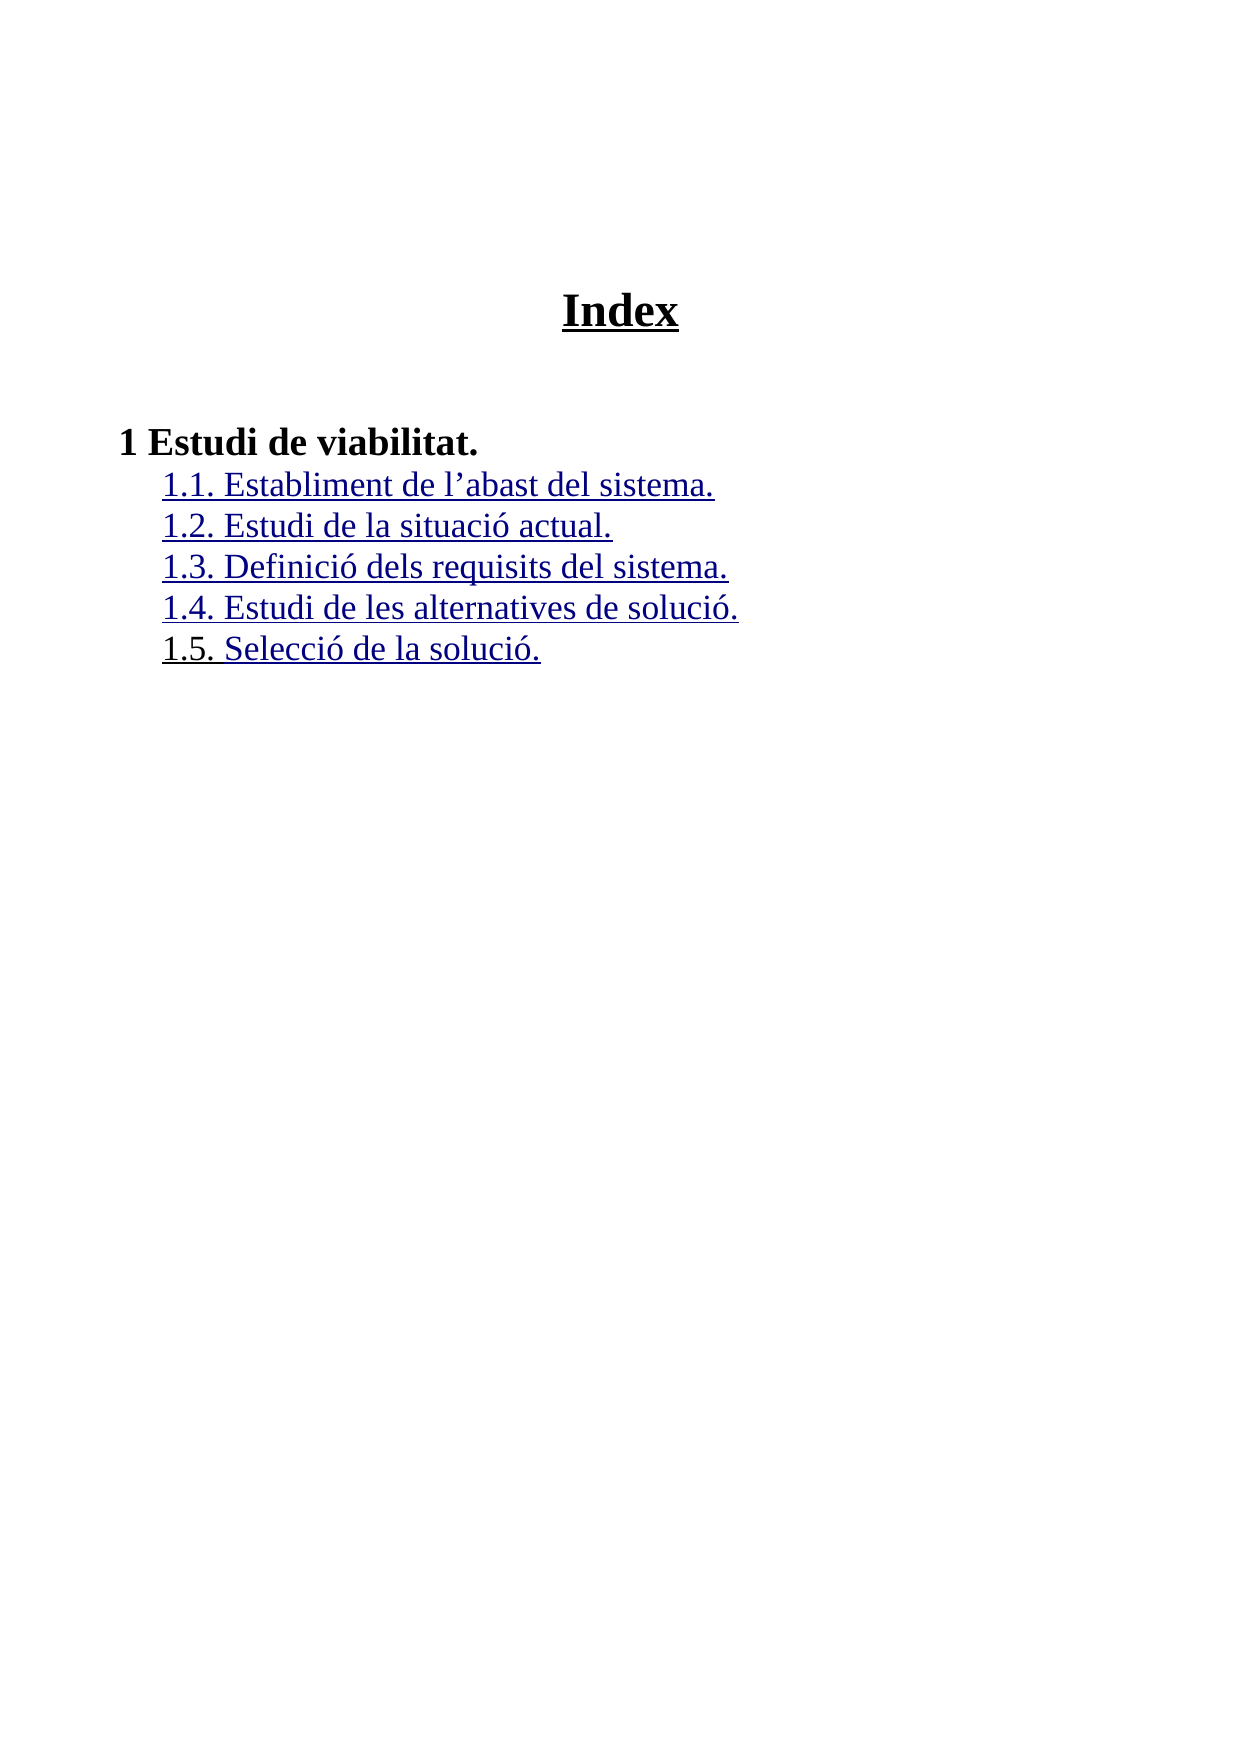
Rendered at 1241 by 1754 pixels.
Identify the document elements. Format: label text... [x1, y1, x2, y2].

text 1.4. Estudi de les alternatives de solució. [118, 586, 1122, 627]
text Index [118, 281, 1122, 337]
text 1.1. Establiment de l’abast del sistema. [118, 464, 1122, 504]
text 1 Estudi de viabilitat. [118, 418, 1122, 464]
text 1.2. Estudi de la situació actual. [118, 504, 1122, 545]
text 1.3. Definició dels requisits del sistema. [118, 545, 1122, 586]
text 1.5. Selecció de la solució. [118, 627, 1122, 668]
